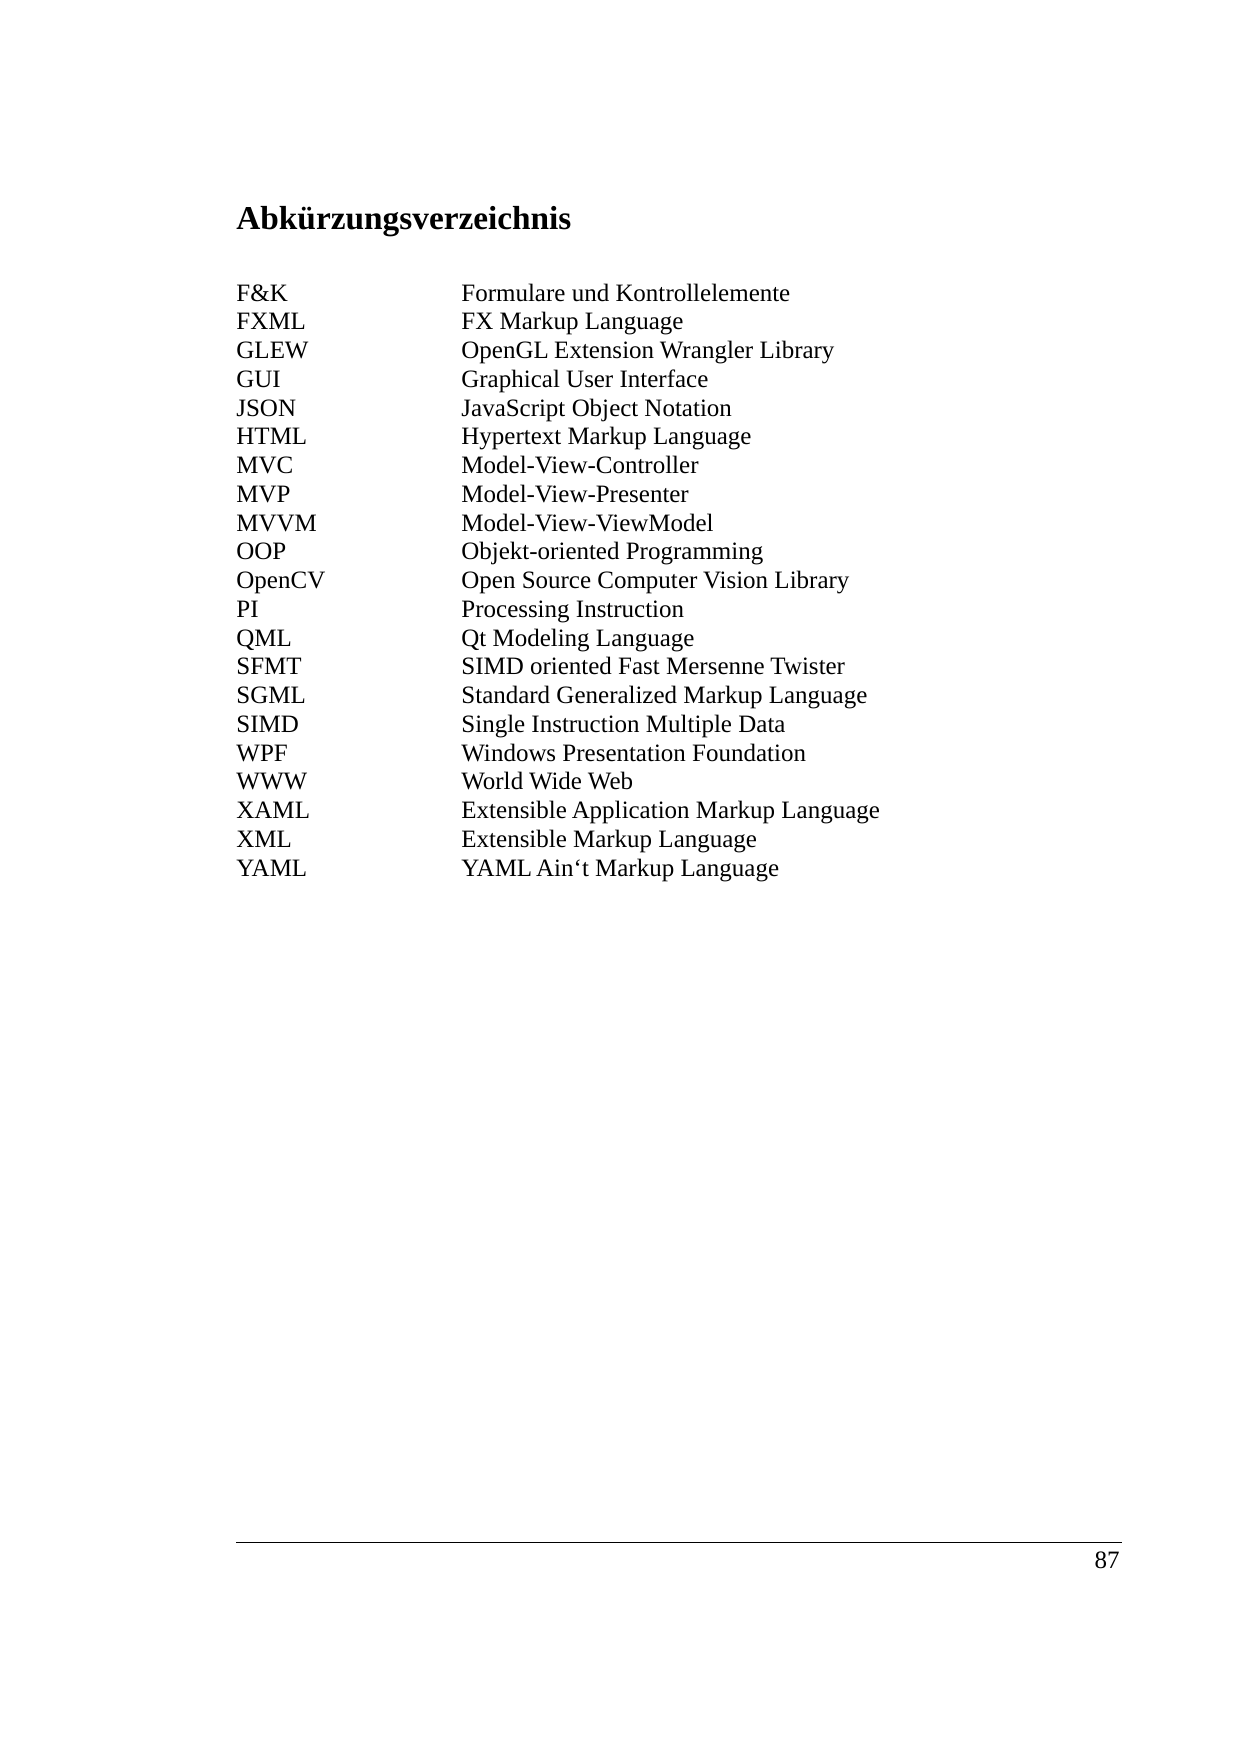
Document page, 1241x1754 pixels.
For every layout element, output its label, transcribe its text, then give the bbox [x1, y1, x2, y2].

text PI Processing Instruction [236, 594, 1122, 623]
subtitle Abkürzungsverzeichnis [236, 198, 1122, 236]
text SIMD Single Instruction Multiple Data [236, 709, 1122, 738]
text F&K Formulare und Kontrollelemente [236, 278, 1122, 306]
text OpenCV Open Source Computer Vision Library [236, 565, 1122, 594]
text FXML FX Markup Language [236, 306, 1122, 335]
text YAML YAML Ain‘t Markup Language [236, 853, 1122, 881]
text SFMT SIMD oriented Fast Mersenne Twister [236, 651, 1122, 680]
text JSON JavaScript Object Notation [236, 393, 1122, 421]
text XML Extensible Markup Language [236, 824, 1122, 853]
text GUI Graphical User Interface [236, 364, 1122, 393]
text OOP Objekt-oriented Programming [236, 536, 1122, 565]
text GLEW OpenGL Extension Wrangler Library [236, 335, 1122, 364]
text MVC Model-View-Controller [236, 450, 1122, 479]
text WPF Windows Presentation Foundation [236, 738, 1122, 766]
text WWW World Wide Web [236, 766, 1122, 795]
text MVP Model-View-Presenter [236, 479, 1122, 508]
text XAML Extensible Application Markup Language [236, 795, 1122, 824]
text HTML Hypertext Markup Language [236, 421, 1122, 450]
text QML Qt Modeling Language [236, 623, 1122, 651]
text SGML Standard Generalized Markup Language [236, 680, 1122, 709]
text MVVM Model-View-ViewModel [236, 508, 1122, 536]
